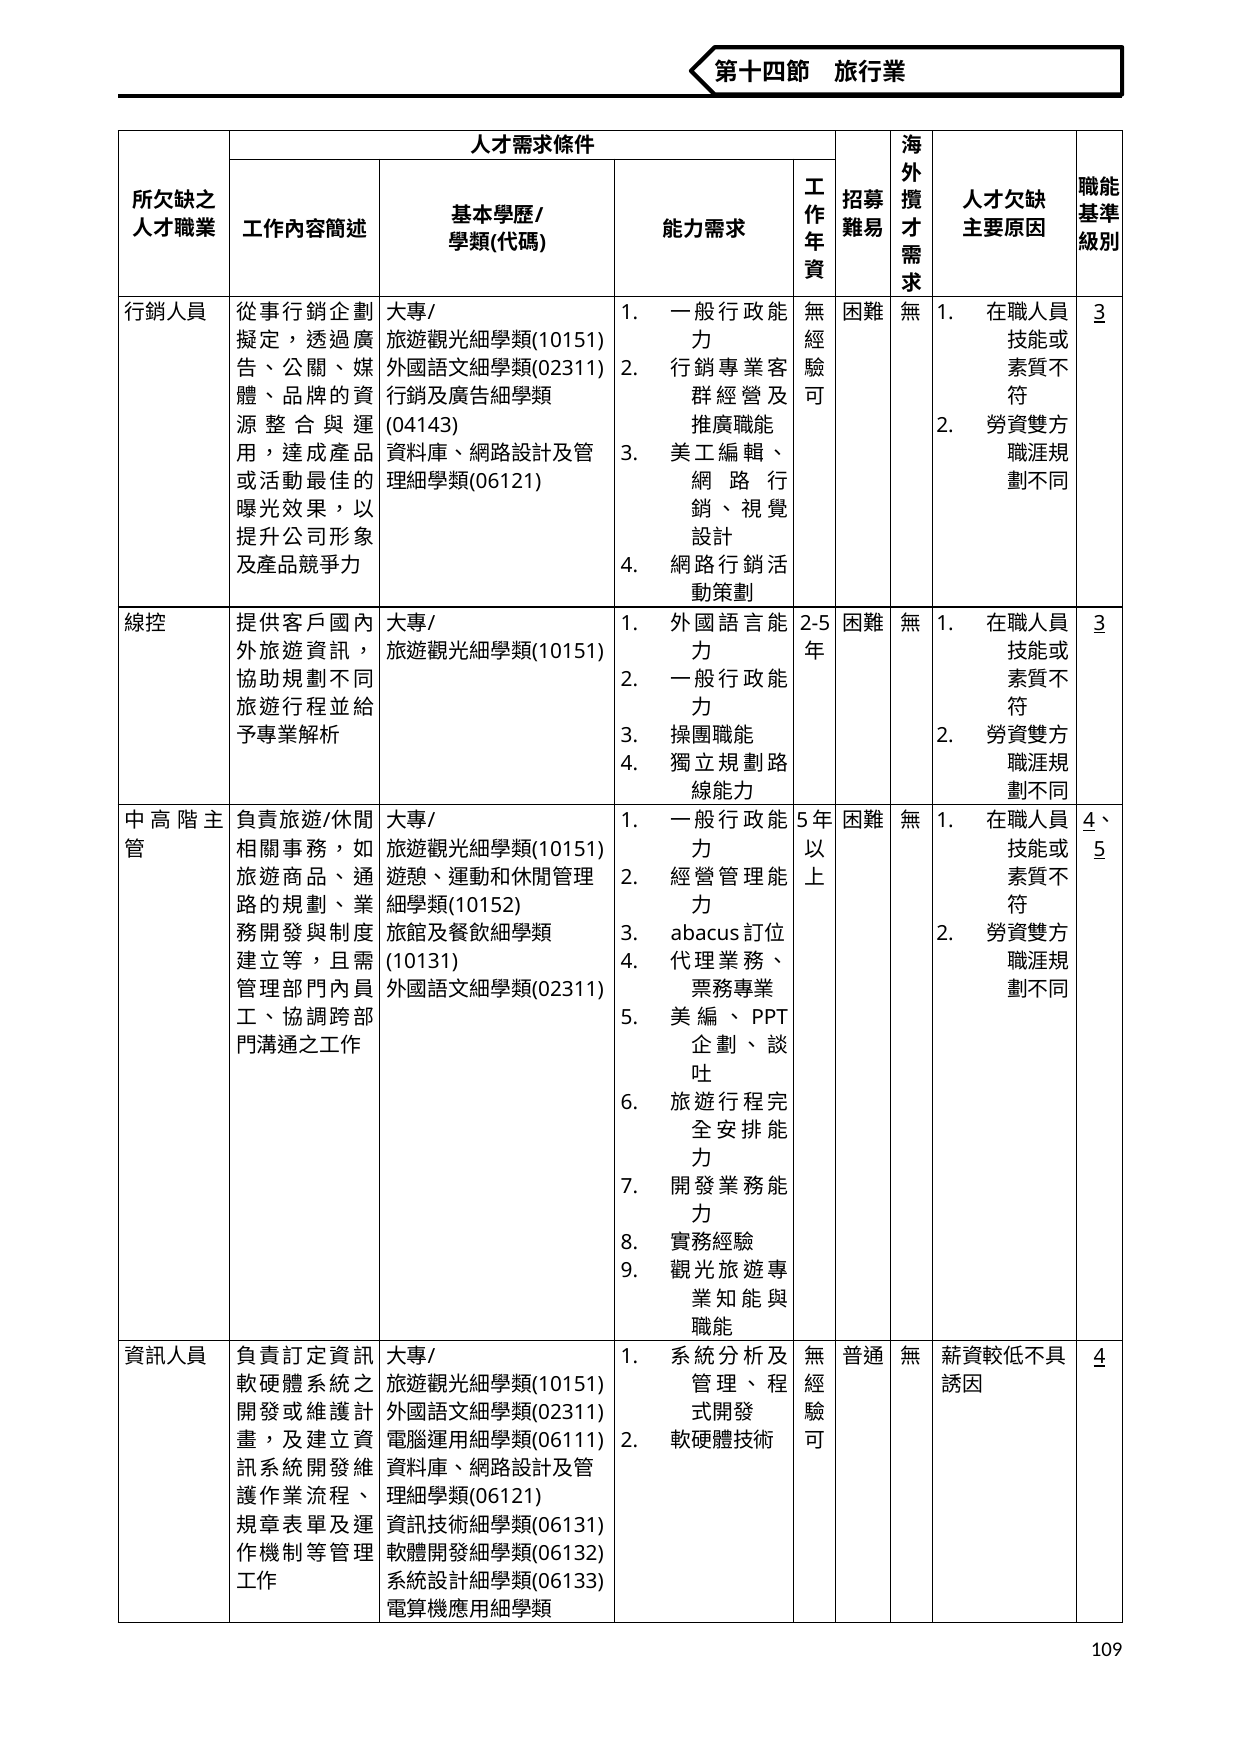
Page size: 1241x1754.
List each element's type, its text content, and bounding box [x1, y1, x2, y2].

table_header 所欠缺之 人才職業 [119, 131, 229, 296]
table_header 職能基準級別 [1077, 131, 1122, 296]
table_cell 外國語言能力 一般行政能力 操團職能 獨立規劃路線能力 [615, 608, 793, 804]
table_cell 資訊人員 [119, 1341, 229, 1622]
table_cell 5年 以上 [794, 805, 835, 1340]
table_cell 大專/ 旅遊觀光細學類(10151) 遊憩、運動和休閒管理細學類(10152) 旅館及餐飲細學類(10131) 外國語文細學類(02311) [380, 805, 614, 1340]
table_cell 4 [1077, 1341, 1122, 1622]
table_cell 負責訂定資訊軟硬體系統之開發或維護計畫，及建立資訊系統開發維護作業流程、規章表單及運作機制等管理工作 [230, 1341, 379, 1622]
table_cell 困難 [836, 297, 890, 606]
table_cell 無 [891, 297, 932, 606]
table_cell 在職人員技能或素質不符 勞資雙方職涯規劃不同 [933, 297, 1076, 606]
table_cell 2-5年 [794, 608, 835, 804]
table_cell 一般行政能力 經營管理能力 abacus訂位 代理業務、票務專業 美編、PPT企劃、談吐 旅遊行程完全安排能力 開發業務能力 實務經驗 觀光旅遊專業知能與職能 [615, 805, 793, 1340]
table_cell 無 [891, 805, 932, 1340]
table_header 人才需求條件 [230, 131, 835, 158]
table_cell 大專/ 旅遊觀光細學類(10151) 外國語文細學類(02311) 行銷及廣告細學類(04143) 資料庫、網路設計及管理細學類(06121) [380, 297, 614, 606]
table_cell 工作內容簡述 [230, 160, 379, 296]
table_cell 一般行政能力 行銷專業客群經營及推廣職能 美工編輯、網路行銷、視覺設計 網路行銷活動策劃 [615, 297, 793, 606]
table_cell 系統分析及管理、程式開發 軟硬體技術 [615, 1341, 793, 1622]
table_cell 3 [1077, 608, 1122, 804]
table_cell 在職人員技能或素質不符 勞資雙方職涯規劃不同 [933, 805, 1076, 1340]
table_cell 無經驗可 [794, 297, 835, 606]
table_cell 困難 [836, 608, 890, 804]
table_cell 線控 [119, 608, 229, 804]
table_cell 能力需求 [615, 160, 793, 296]
table_cell 4、5 [1077, 805, 1122, 1340]
table_header 海外攬才需求 [891, 131, 932, 296]
table_cell 薪資較低不具誘因 [933, 1341, 1076, 1622]
table_cell 大專/ 旅遊觀光細學類(10151) 外國語文細學類(02311) 電腦運用細學類(06111) 資料庫、網路設計及管理細學類(06121) 資訊技術細學類(06131) 軟體開發細學類(06132) 系統設計細學類(06133) 電算機應用細學類 [380, 1341, 614, 1622]
table_header 人才欠缺 主要原因 [933, 131, 1076, 296]
table_cell 在職人員技能或素質不符 勞資雙方職涯規劃不同 [933, 608, 1076, 804]
table_cell 無經驗可 [794, 1341, 835, 1622]
table_cell 工作 年資 [794, 160, 835, 296]
table_cell 3 [1077, 297, 1122, 606]
table_cell 基本學歷/ 學類(代碼) [380, 160, 614, 296]
table_cell 中高階主管 [119, 805, 229, 1340]
table_cell 負責旅遊/休閒相關事務，如旅遊商品、通路的規劃、業務開發與制度建立等，且需管理部門內員工、協調跨部門溝通之工作 [230, 805, 379, 1340]
table_header 招募難易 [836, 131, 890, 296]
table_cell 提供客戶國內外旅遊資訊，協助規劃不同旅遊行程並給予專業解析 [230, 608, 379, 804]
table_cell 無 [891, 608, 932, 804]
table_cell 普通 [836, 1341, 890, 1622]
table_cell 從事行銷企劃擬定，透過廣告、公關、媒體、品牌的資源整合與運用，達成產品或活動最佳的曝光效果，以提升公司形象及產品競爭力 [230, 297, 379, 606]
table_cell 無 [891, 1341, 932, 1622]
table_cell 行銷人員 [119, 297, 229, 606]
table_cell 困難 [836, 805, 890, 1340]
table_cell 大專/ 旅遊觀光細學類(10151) [380, 608, 614, 804]
